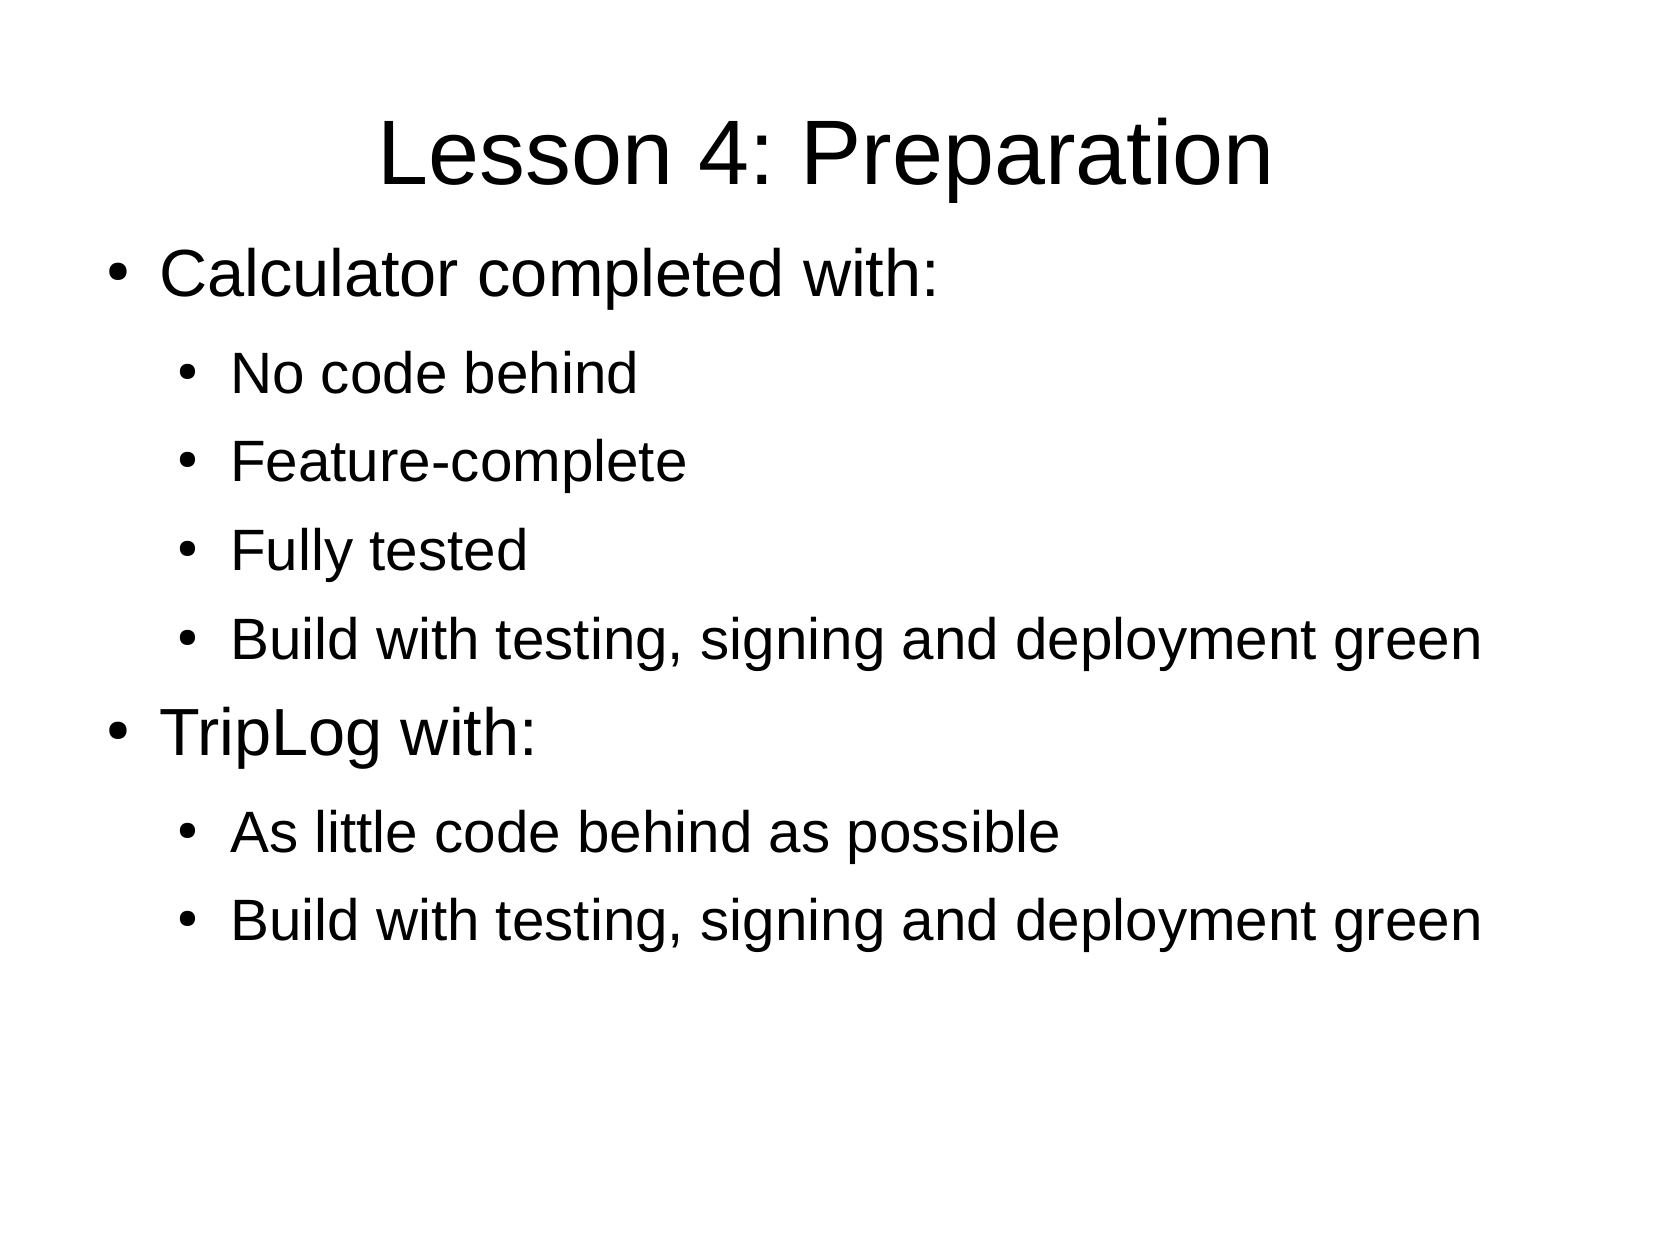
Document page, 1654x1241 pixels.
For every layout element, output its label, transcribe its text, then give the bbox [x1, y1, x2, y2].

list Calculator completed with: No code behind Feature-complete Fully tested Build with testing, signing and deployment green TripLog with: As little code behind as possible Build with testing, signing and deployment green [88, 236, 1577, 1241]
title Lesson 4: Preparation [82, 49, 1571, 257]
